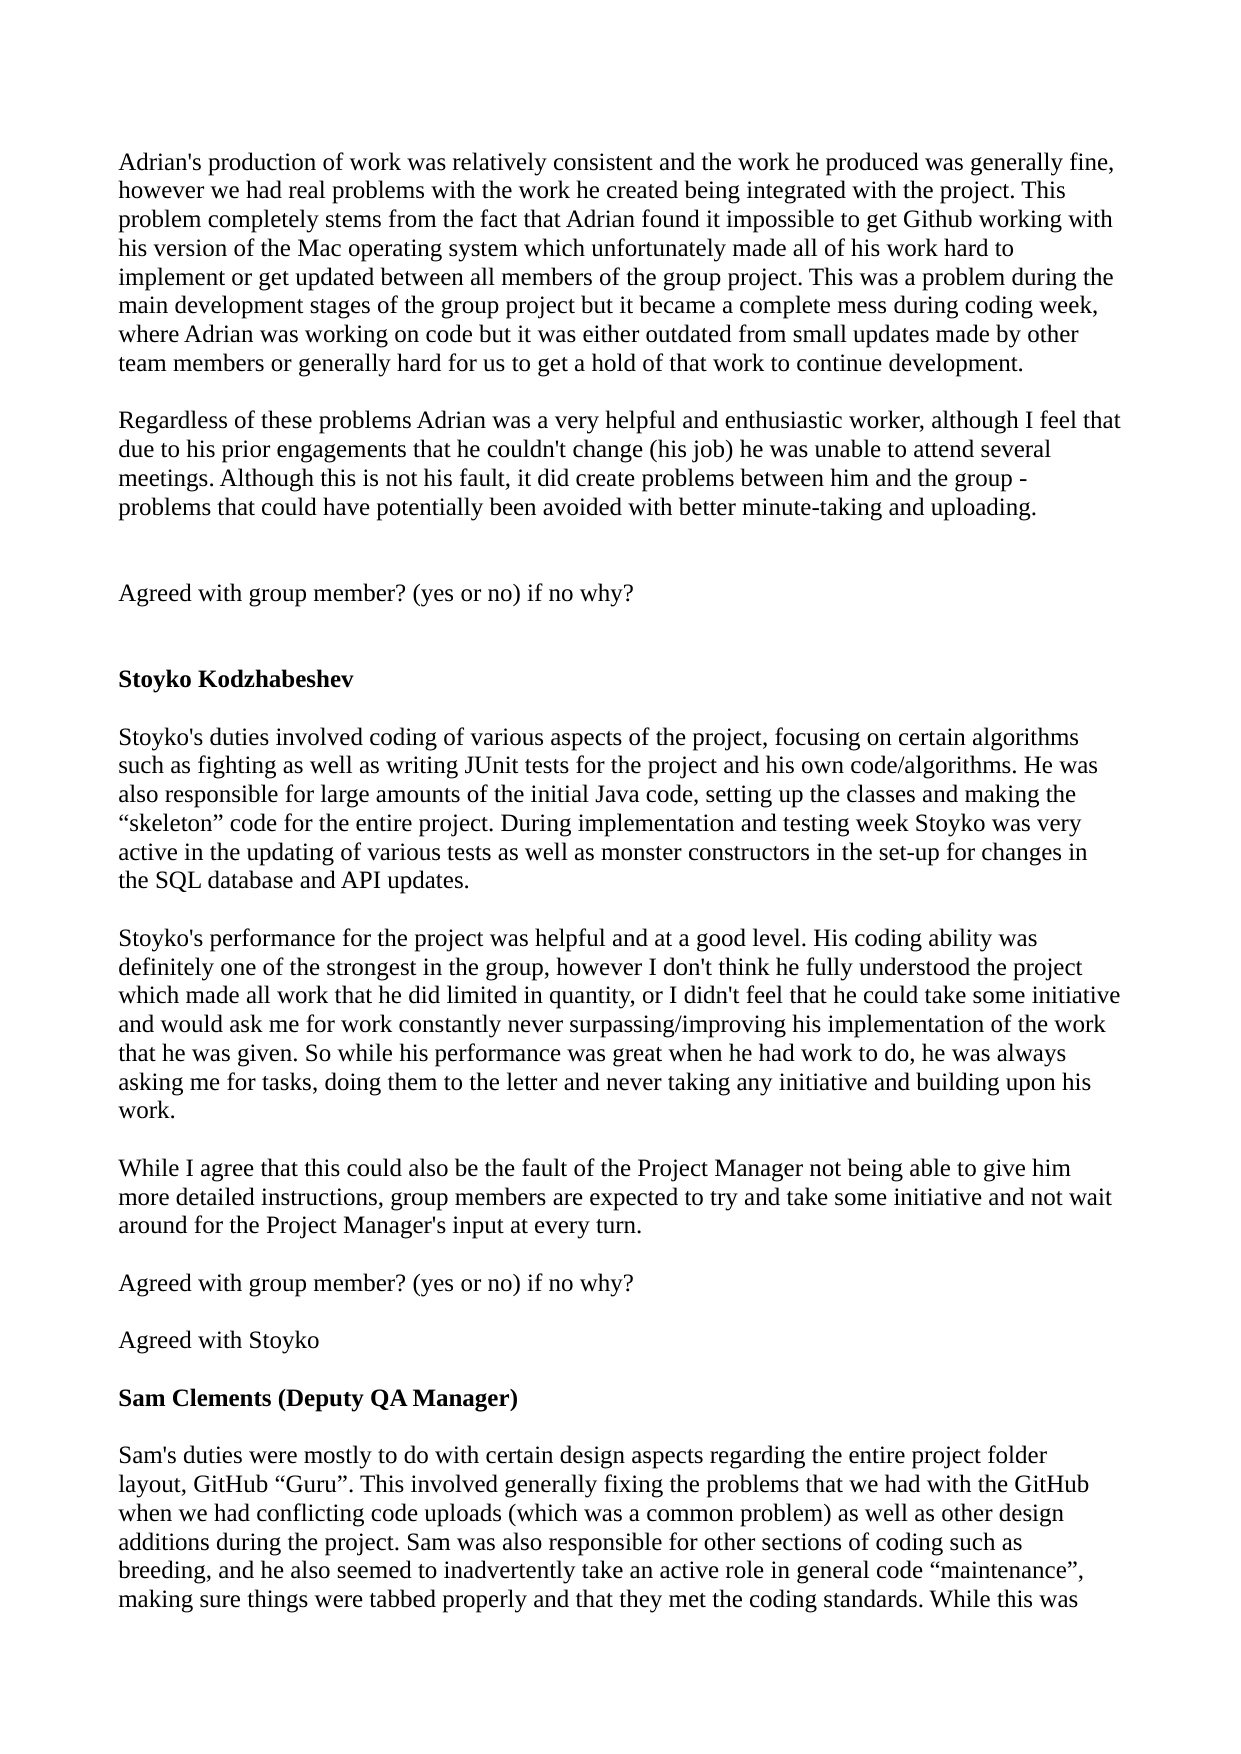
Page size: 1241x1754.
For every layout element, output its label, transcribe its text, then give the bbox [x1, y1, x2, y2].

text Agreed with Stoyko [118, 1326, 1122, 1354]
text Stoyko's duties involved coding of various aspects of the project, focusing on certain algorithms such as fighting as well as writing JUnit tests for the project and his own code/algorithms. He was also responsible for large amounts of the initial Java code, setting up the classes and making the “skeleton” code for the entire project. During implementation and testing week Stoyko was very active in the updating of various tests as well as monster constructors in the set-up for changes in the SQL database and API updates. [118, 722, 1122, 894]
text Sam Clements (Deputy QA Manager) [118, 1383, 1122, 1412]
text Sam's duties were mostly to do with certain design aspects regarding the entire project folder layout, GitHub “Guru”. This involved generally fixing the problems that we had with the GitHub when we had conflicting code uploads (which was a common problem) as well as other design additions during the project. Sam was also responsible for other sections of coding such as breeding, and he also seemed to inadvertently take an active role in general code “maintenance”, making sure things were tabbed properly and that they met the coding standards. While this was [118, 1441, 1122, 1613]
text Agreed with group member? (yes or no) if no why? [118, 578, 1122, 607]
text Adrian's production of work was relatively consistent and the work he produced was generally fine, however we had real problems with the work he created being integrated with the project. This problem completely stems from the fact that Adrian found it impossible to get Github working with his version of the Mac operating system which unfortunately made all of his work hard to implement or get updated between all members of the group project. This was a problem during the main development stages of the group project but it became a complete mess during coding week, where Adrian was working on code but it was either outdated from small updates made by other team members or generally hard for us to get a hold of that work to continue development. [118, 147, 1122, 377]
text Regardless of these problems Adrian was a very helpful and enthusiastic worker, although I feel that due to his prior engagements that he couldn't change (his job) he was unable to attend several meetings. Although this is not his fault, it did create problems between him and the group - problems that could have potentially been avoided with better minute-taking and uploading. [118, 406, 1122, 549]
text Stoyko's performance for the project was helpful and at a good level. His coding ability was definitely one of the strongest in the group, however I don't think he fully understood the project which made all work that he did limited in quantity, or I didn't feel that he could take some initiative and would ask me for work constantly never surpassing/improving his implementation of the work that he was given. So while his performance was great when he had work to do, he was always asking me for tasks, doing them to the letter and never taking any initiative and building upon his work. [118, 923, 1122, 1124]
text Stoyko Kodzhabeshev [118, 664, 1122, 693]
text Agreed with group member? (yes or no) if no why? [118, 1268, 1122, 1297]
text While I agree that this could also be the fault of the Project Manager not being able to give him more detailed instructions, group members are expected to try and take some initiative and not wait around for the Project Manager's input at every turn. [118, 1153, 1122, 1239]
